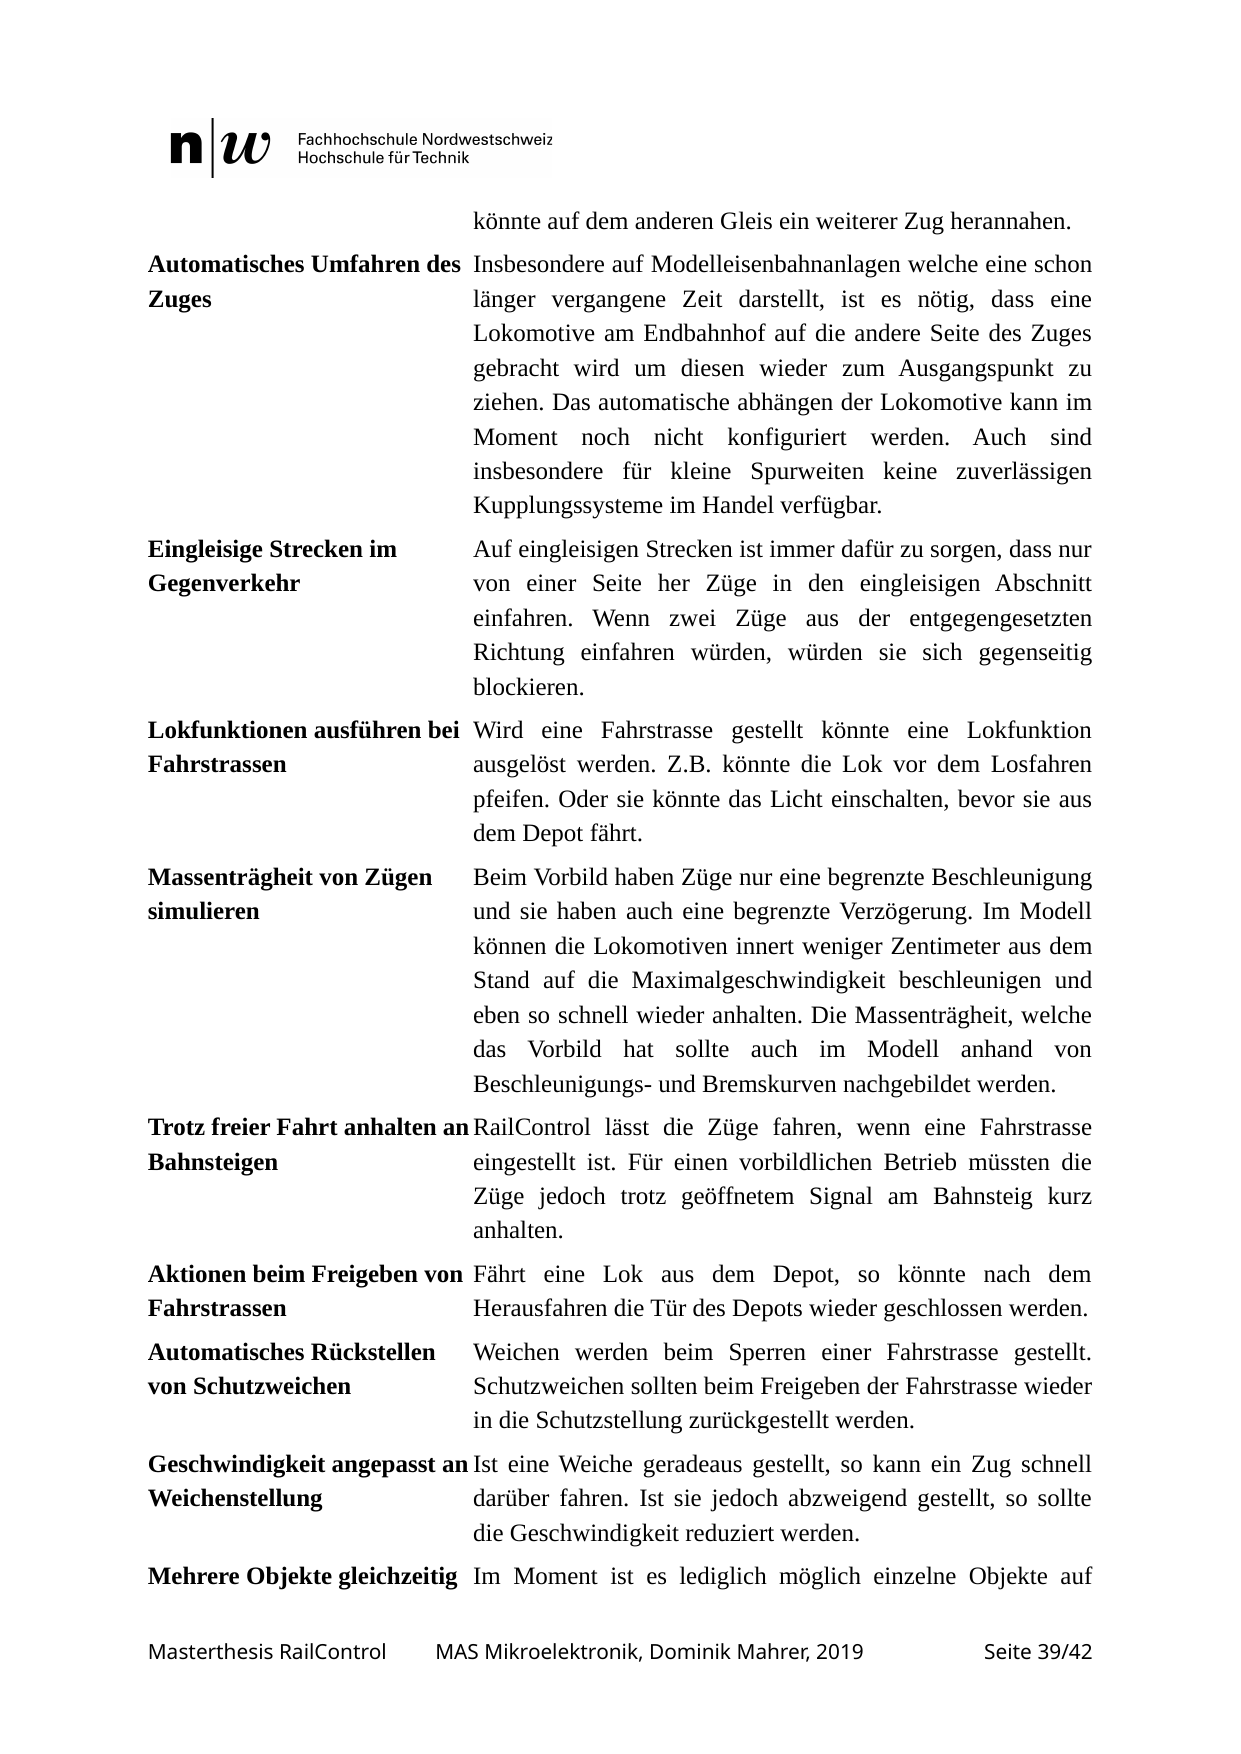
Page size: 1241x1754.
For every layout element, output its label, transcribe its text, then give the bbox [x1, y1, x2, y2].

table_cell Geschwindigkeit angepasst an Weichenstellung [148, 1449, 473, 1561]
table_cell Automatisches Umfahren des Zuges [148, 249, 473, 534]
table_cell Mehrere Objekte gleichzeitig [148, 1561, 473, 1590]
table_cell Insbesondere auf Modelleisenbahnanlagen welche eine schon länger vergangene Zeit darstellt, ist es nötig, dass eine Lokomotive am Endbahnhof auf die andere Seite des Zuges gebracht wird um diesen wieder zum Ausgangspunkt zu ziehen. Das automatische abhängen der Lokomotive kann im Moment noch nicht konfiguriert werden. Auch sind insbesondere für kleine Spurweiten keine zuverlässigen Kupplungssysteme im Handel verfügbar. [473, 249, 1093, 534]
table_cell Trotz freier Fahrt anhalten an Bahnsteigen [148, 1112, 473, 1259]
table_cell Aktionen beim Freigeben von Fahrstrassen [148, 1259, 473, 1337]
table_cell Lokfunktionen ausführen bei Fahrstrassen [148, 715, 473, 862]
table_cell Auf eingleisigen Strecken ist immer dafür zu sorgen, dass nur von einer Seite her Züge in den eingleisigen Abschnitt einfahren. Wenn zwei Züge aus der entgegengesetzten Richtung einfahren würden, würden sie sich gegenseitig blockieren. [473, 534, 1093, 715]
table_cell könnte auf dem anderen Gleis ein weiterer Zug herannahen. [473, 206, 1093, 249]
picture [170, 118, 553, 178]
table_cell RailControl lässt die Züge fahren, wenn eine Fahrstrasse eingestellt ist. Für einen vorbildlichen Betrieb müssten die Züge jedoch trotz geöffnetem Signal am Bahnsteig kurz anhalten. [473, 1112, 1093, 1259]
table_cell Wird eine Fahrstrasse gestellt könnte eine Lokfunktion ausgelöst werden. Z.B. könnte die Lok vor dem Losfahren pfeifen. Oder sie könnte das Licht einschalten, bevor sie aus dem Depot fährt. [473, 715, 1093, 862]
table_cell Ist eine Weiche geradeaus gestellt, so kann ein Zug schnell darüber fahren. Ist sie jedoch abzweigend gestellt, so sollte die Geschwindigkeit reduziert werden. [473, 1449, 1093, 1561]
table_cell [148, 206, 473, 249]
table_cell Beim Vorbild haben Züge nur eine begrenzte Beschleunigung und sie haben auch eine begrenzte Verzögerung. Im Modell können die Lokomotiven innert weniger Zentimeter aus dem Stand auf die Maximalgeschwindigkeit beschleunigen und eben so schnell wieder anhalten. Die Massenträgheit, welche das Vorbild hat sollte auch im Modell anhand von Beschleunigungs- und Bremskurven nachgebildet werden. [473, 862, 1093, 1112]
table_cell Weichen werden beim Sperren einer Fahrstrasse gestellt. Schutzweichen sollten beim Freigeben der Fahrstrasse wieder in die Schutzstellung zurückgestellt werden. [473, 1337, 1093, 1449]
table_cell Fährt eine Lok aus dem Depot, so könnte nach dem Herausfahren die Tür des Depots wieder geschlossen werden. [473, 1259, 1093, 1337]
table_cell Eingleisige Strecken im Gegenverkehr [148, 534, 473, 715]
table_cell Massenträgheit von Zügen simulieren [148, 862, 473, 1112]
table_cell Automatisches Rückstellen von Schutzweichen [148, 1337, 473, 1449]
table_cell Im Moment ist es lediglich möglich einzelne Objekte auf [473, 1561, 1093, 1590]
